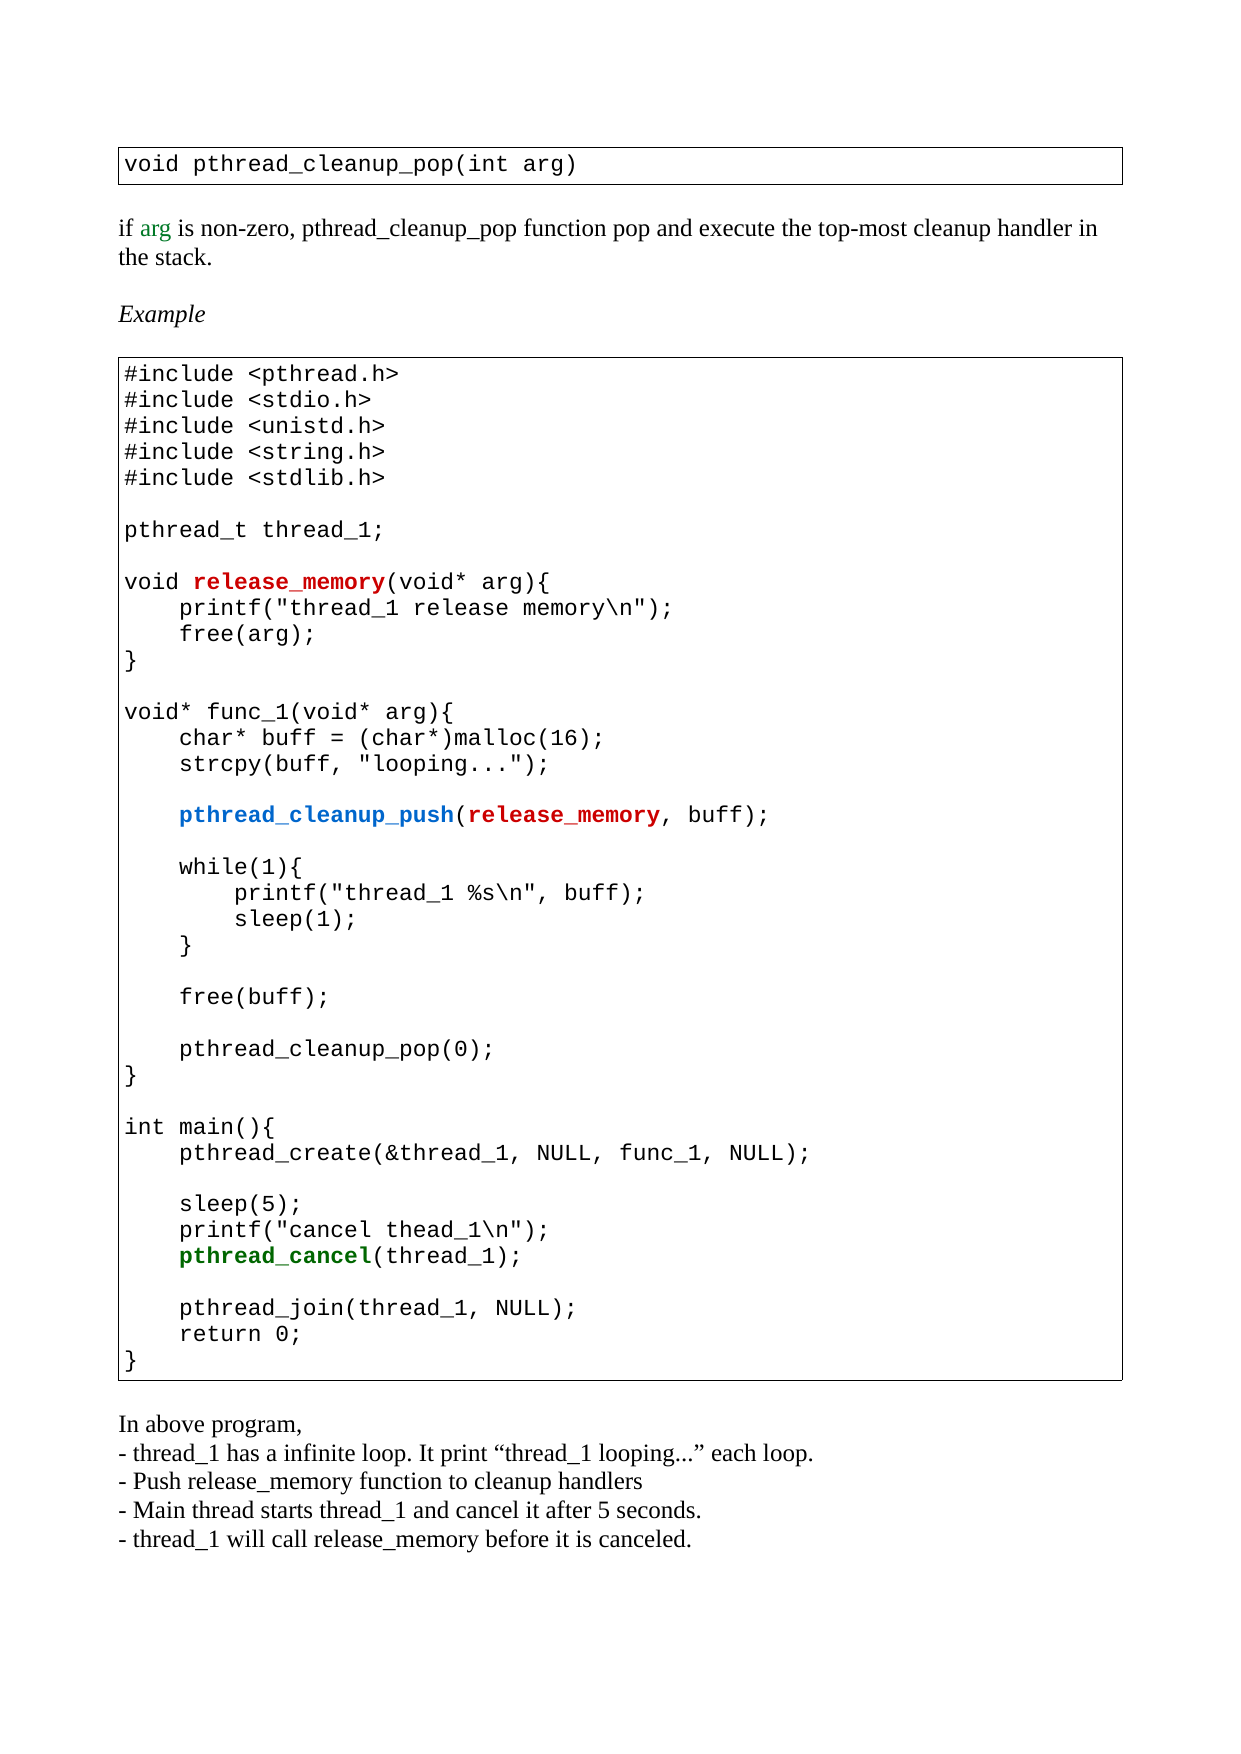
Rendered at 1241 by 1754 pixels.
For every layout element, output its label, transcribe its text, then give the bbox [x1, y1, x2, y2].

text if arg is non-zero, pthread_cleanup_pop function pop and execute the top-most cleanup handler in the stack. [118, 213, 1122, 271]
text - Push release_memory function to cleanup handlers [118, 1466, 1122, 1495]
text Example [118, 299, 1122, 328]
text - thread_1 has a infinite loop. It print “thread_1 looping...” each loop. [118, 1438, 1122, 1466]
table_header #include <pthread.h> #include <stdio.h> #include <unistd.h> #include <string.h> #include <stdlib.h> pthread_t thread_1; void release_memory(void* arg){ printf("thread_1 release memory\n"); free(arg); } void* func_1(void* arg){ char* buff = (char*)malloc(16); strcpy(buff, "looping..."); pthread_cleanup_push(release_memory, buff); while(1){ printf("thread_1 %s\n", buff); sleep(1); } free(buff); pthread_cleanup_pop(0); } int main(){ pthread_create(&thread_1, NULL, func_1, NULL); sleep(5); printf("cancel thead_1\n"); pthread_cancel(thread_1); pthread_join(thread_1, NULL); return 0; } [119, 358, 1122, 1380]
text - Main thread starts thread_1 and cancel it after 5 seconds. [118, 1495, 1122, 1524]
text In above program, [118, 1409, 1122, 1438]
text - thread_1 will call release_memory before it is canceled. [118, 1524, 1122, 1553]
table_header void pthread_cleanup_pop(int arg) [119, 148, 1122, 184]
